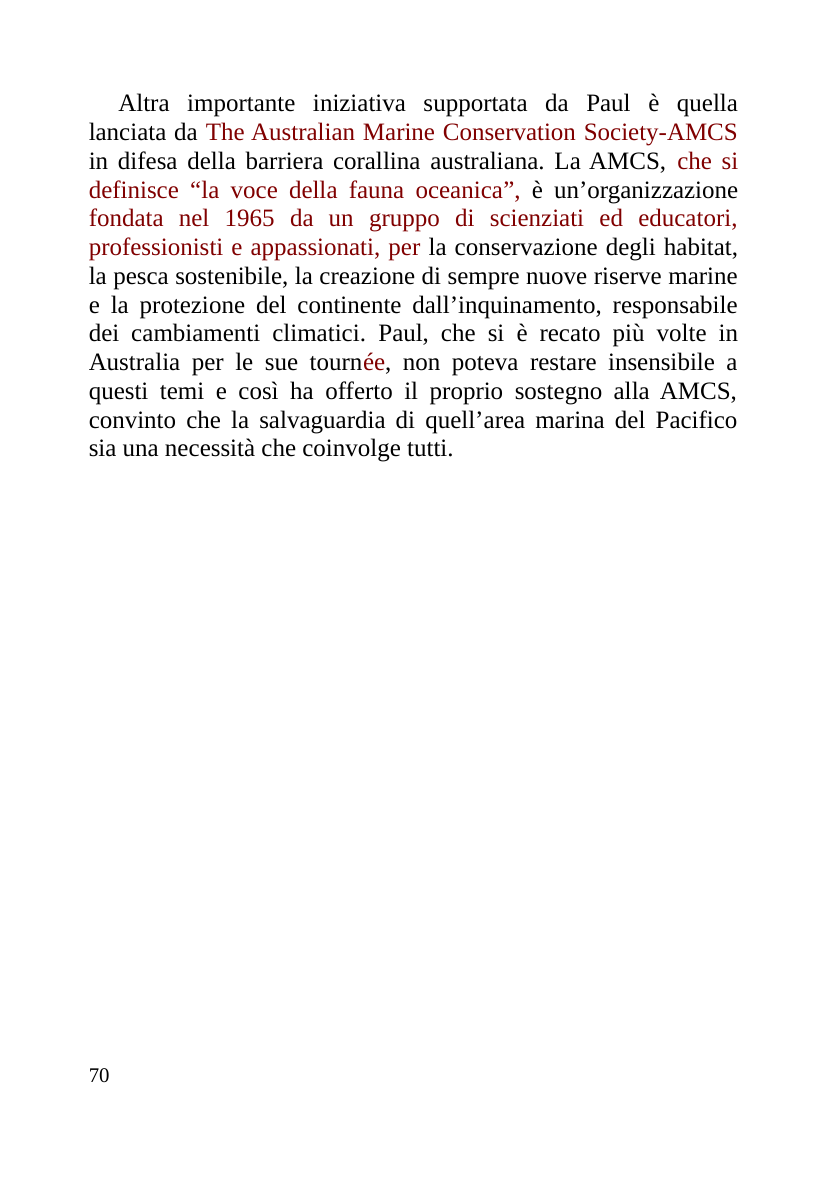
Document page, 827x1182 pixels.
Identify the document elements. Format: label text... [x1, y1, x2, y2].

text Altra importante iniziativa supportata da Paul è quella lanciata da The Australian Marine Conservation Society-AMCS in difesa della barriera corallina australiana. La AMCS, che si definisce “la voce della fauna oceanica”, è un’organizzazione fondata nel 1965 da un gruppo di scienziati ed educatori, professionisti e appassionati, per la conservazione degli habitat, la pesca sostenibile, la creazione di sempre nuove riserve marine e la protezione del continente dall’inquinamento, responsabile dei cambiamenti climatici. Paul, che si è recato più volte in Australia per le sue tournée, non poteva restare insensibile a questi temi e così ha offerto il proprio sostegno alla AMCS, convinto che la salvaguardia di quell’area marina del Pacifico sia una necessità che coinvolge tutti. [88, 88, 738, 462]
